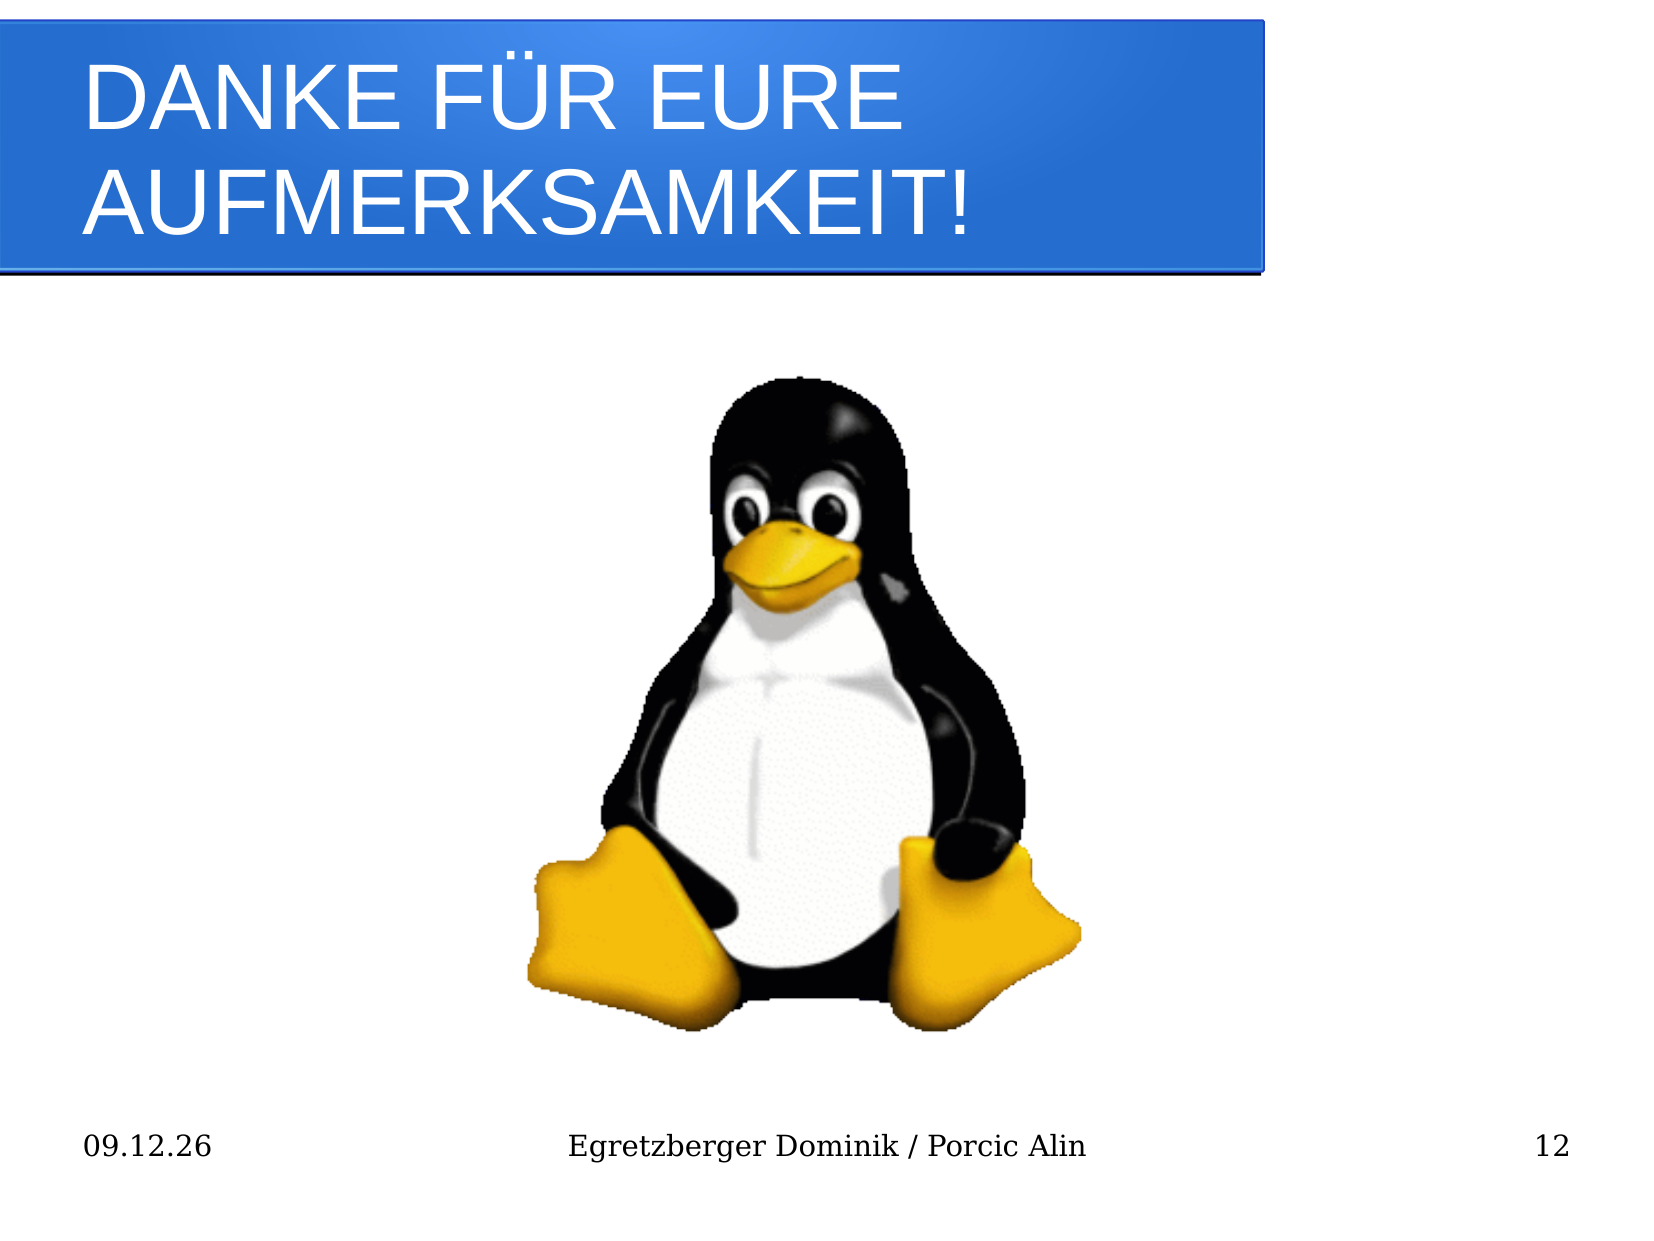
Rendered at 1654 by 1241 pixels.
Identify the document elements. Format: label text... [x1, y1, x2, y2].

title DANKE FÜR EURE AUFMERKSAMKEIT! [82, 41, 1235, 259]
picture [510, 359, 1100, 1051]
